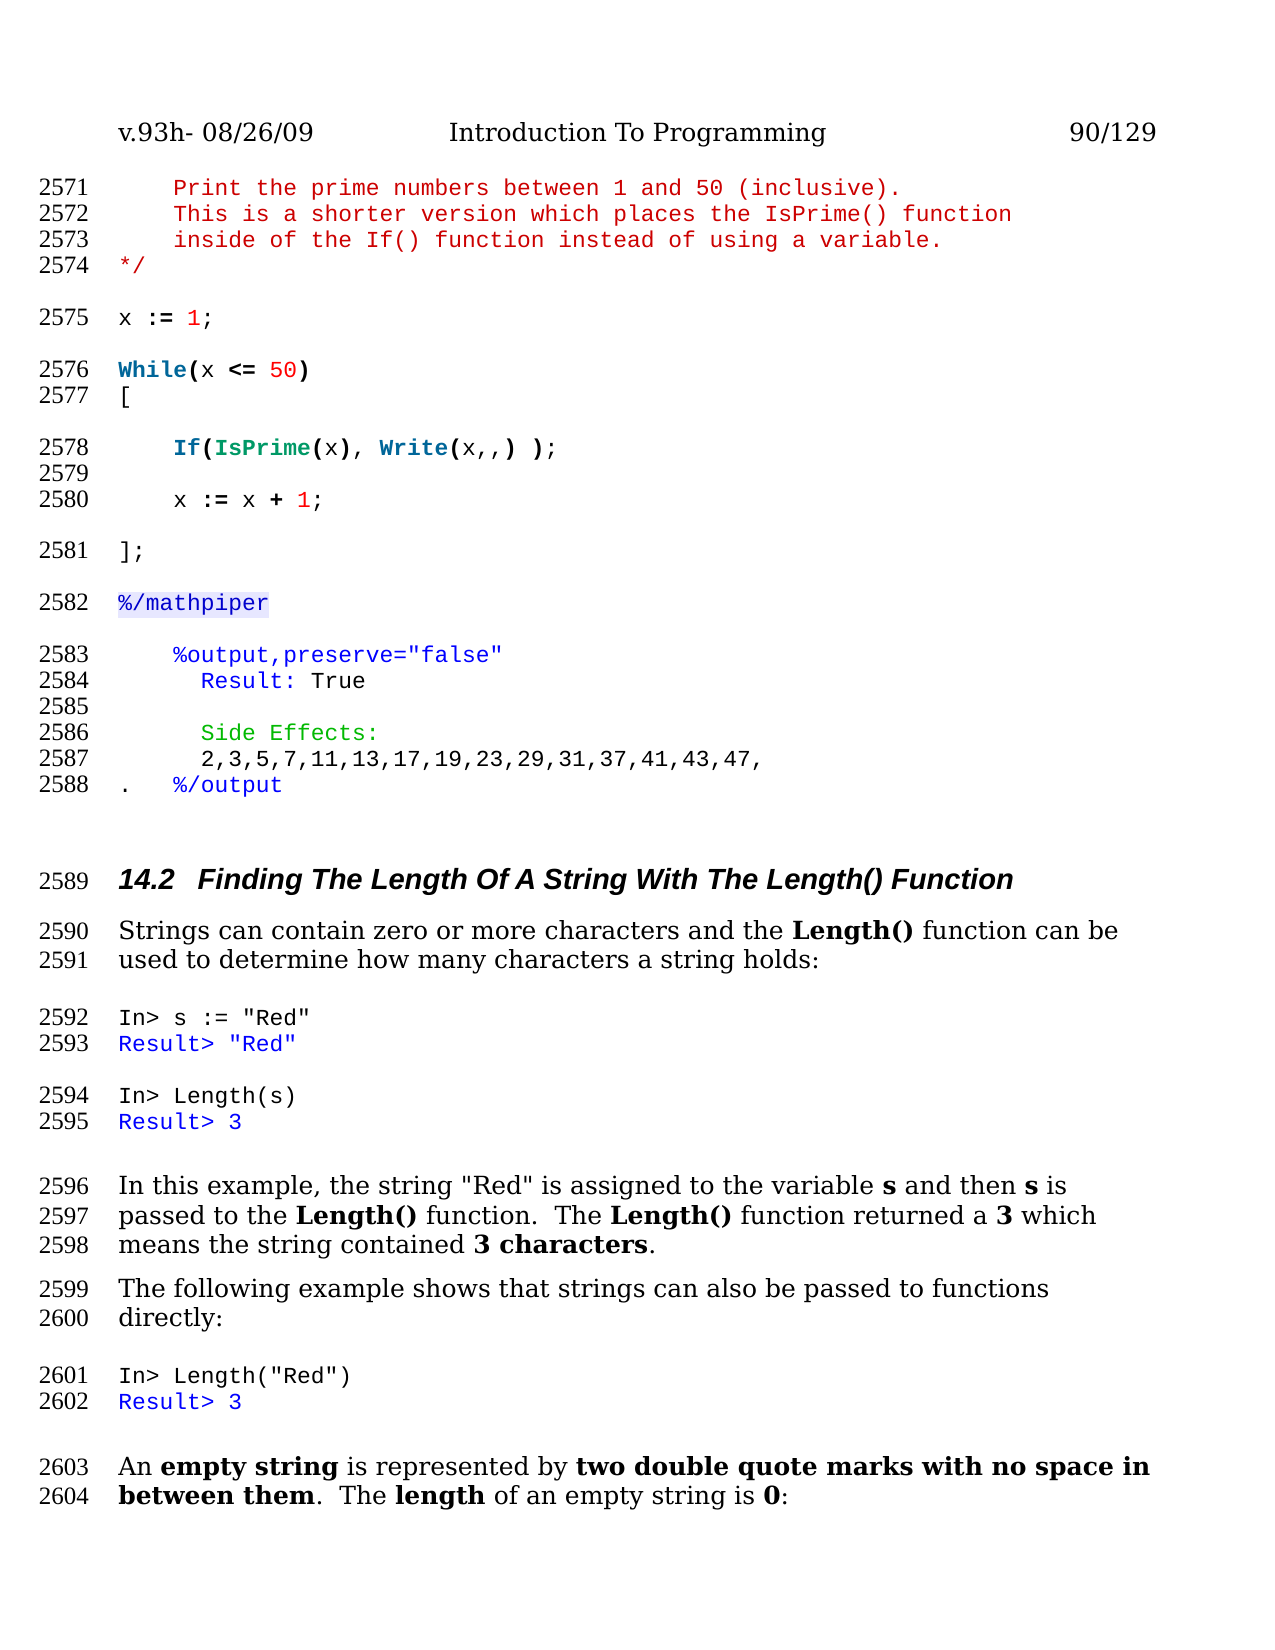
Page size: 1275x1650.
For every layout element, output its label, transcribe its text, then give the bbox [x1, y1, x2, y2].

text Result> 3 [118, 1391, 1157, 1417]
text Result> "Red" [118, 1033, 1157, 1059]
text Side Effects: [118, 721, 1157, 747]
text x := x + 1; [118, 488, 1157, 514]
text %/mathpiper [118, 592, 1157, 618]
subtitle Finding The Length Of A String With The Length() Function [118, 862, 1157, 895]
text If(IsPrime(x), Write(x,,) ); [118, 436, 1157, 462]
text . %/output [118, 773, 1157, 799]
text In> Length("Red") [118, 1365, 1157, 1391]
text ]; [118, 540, 1157, 566]
text The following example shows that strings can also be passed to functions directly: [118, 1274, 1157, 1333]
text Result> 3 [118, 1111, 1157, 1136]
text In> s := "Red" [118, 1007, 1157, 1033]
text An empty string is represented by two double quote marks with no space in between them. The length of an empty string is 0: [118, 1452, 1157, 1510]
text %output,preserve="false" [118, 644, 1157, 669]
text 2,3,5,7,11,13,17,19,23,29,31,37,41,43,47, [118, 747, 1157, 773]
text In this example, the string "Red" is assigned to the variable s and then s is passed to the Length() function. The Length() function returned a 3 which means the string contained 3 characters. [118, 1171, 1157, 1259]
text In> Length(s) [118, 1084, 1157, 1111]
text Strings can contain zero or more characters and the Length() function can be used to determine how many characters a string holds: [118, 916, 1157, 975]
text Print the prime numbers between 1 and 50 (inclusive). [118, 177, 1157, 203]
text inside of the If() function instead of using a variable. [118, 229, 1157, 254]
text [ [118, 384, 1157, 410]
text While(x <= 50) [118, 358, 1157, 384]
text */ [118, 254, 1157, 281]
text Result: True [118, 669, 1157, 696]
text This is a shorter version which places the IsPrime() function [118, 203, 1157, 229]
text x := 1; [118, 306, 1157, 332]
